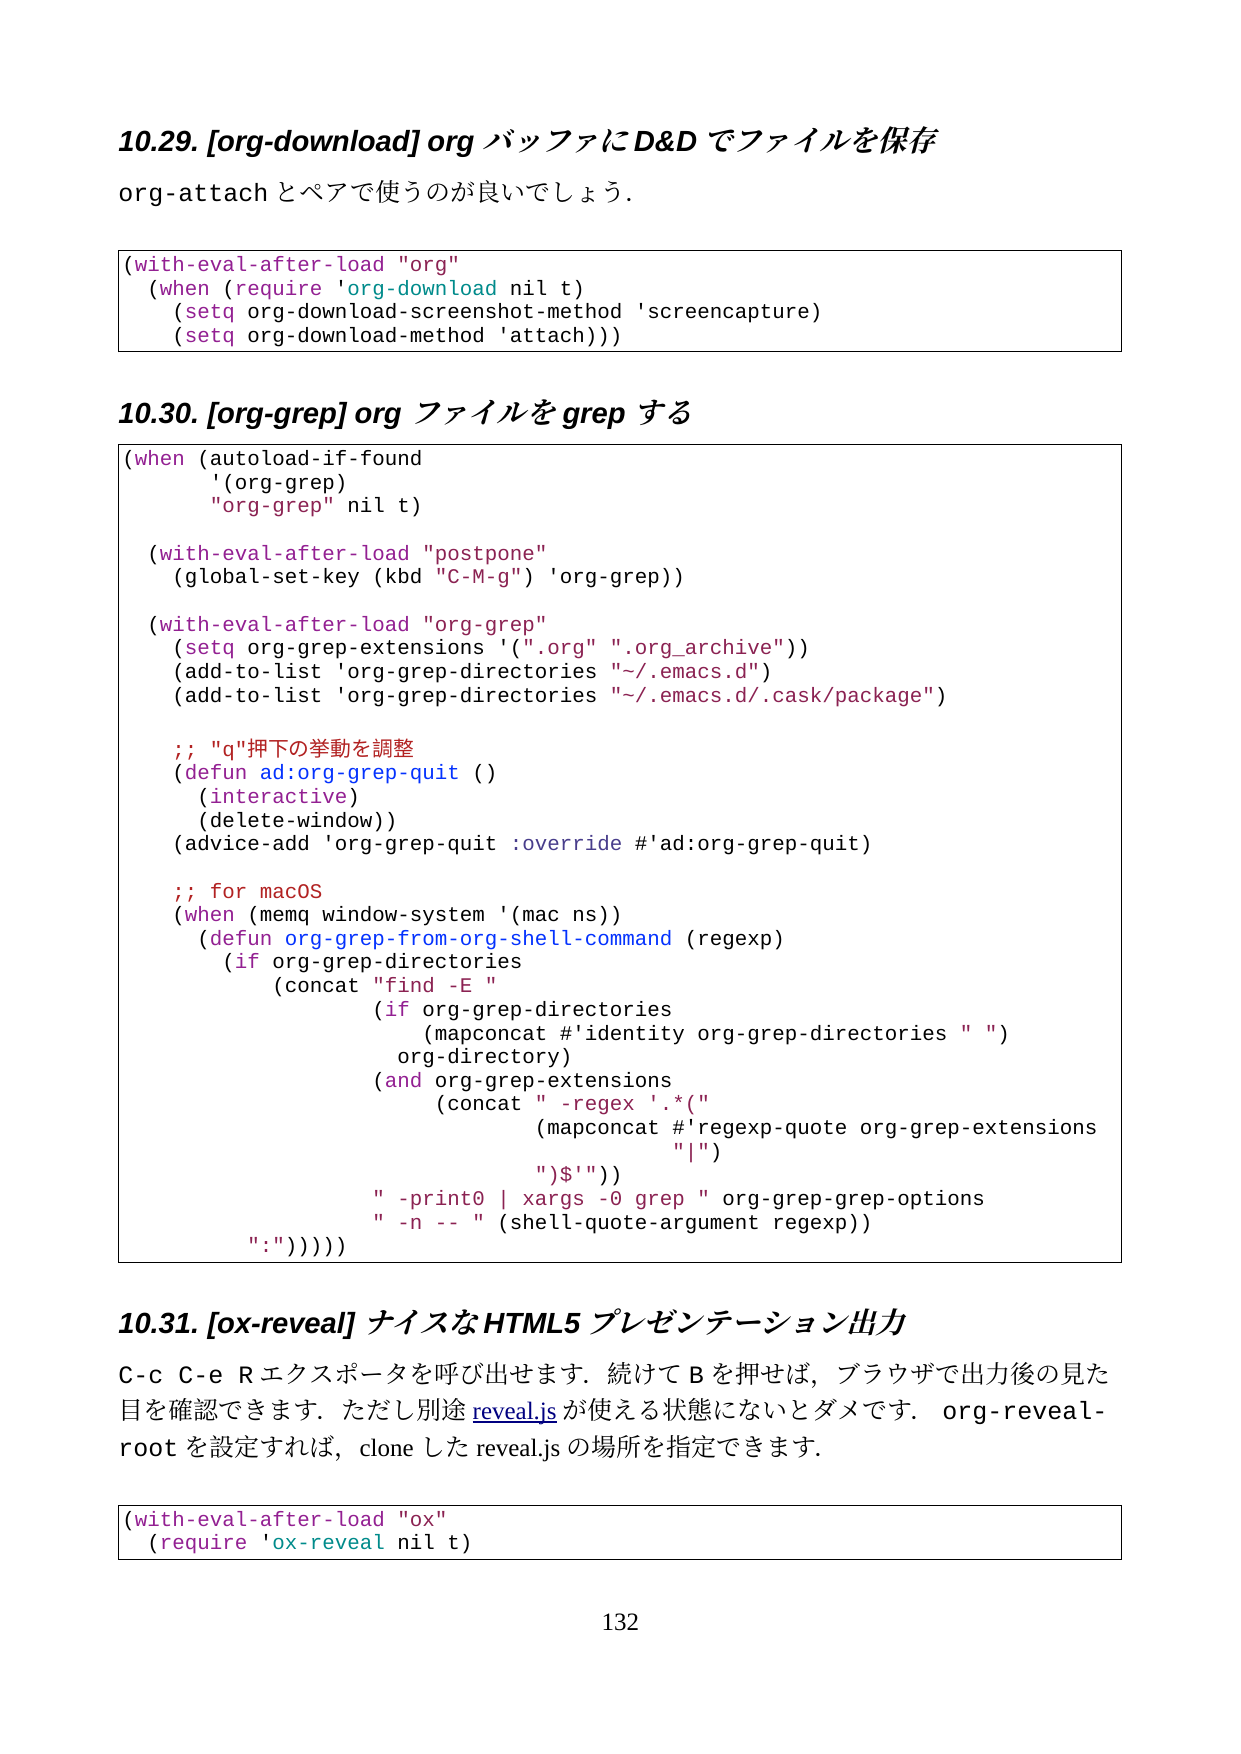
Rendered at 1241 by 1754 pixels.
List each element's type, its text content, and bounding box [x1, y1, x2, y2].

text (and org-grep-extensions [119, 1066, 1121, 1089]
text (concat "find -E " [119, 971, 1121, 995]
text (when (autoload-if-found [119, 445, 1121, 468]
text (add-to-list 'org-grep-directories "~/.emacs.d") [119, 657, 1121, 681]
text (when (memq window-system '(mac ns)) [119, 900, 1121, 924]
text "org-grep" nil t) [119, 492, 1121, 515]
text (require 'ox-reveal nil t) [119, 1528, 1121, 1559]
text ;; "q"押下の挙動を調整 [119, 728, 1121, 758]
text (setq org-download-method 'attach))) [119, 321, 1121, 351]
text (mapconcat #'identity org-grep-directories " ") [119, 1018, 1121, 1042]
subtitle [org-download] org バッファにD&Dでファイルを保存 [118, 118, 1122, 160]
text (with-eval-after-load "org" [119, 251, 1121, 274]
text " -n -- " (shell-quote-argument regexp)) [119, 1208, 1121, 1231]
text " -print0 | xargs -0 grep " org-grep-grep-options [119, 1184, 1121, 1208]
text (global-set-key (kbd "C-M-g") 'org-grep)) [119, 562, 1121, 586]
text (if org-grep-directories [119, 995, 1121, 1018]
subtitle [org-grep] org ファイルを grep する [118, 390, 1122, 432]
text (advice-add 'org-grep-quit :override #'ad:org-grep-quit) [119, 829, 1121, 853]
text ")$'")) [119, 1160, 1121, 1184]
text "|") [119, 1137, 1121, 1160]
text (defun org-grep-from-org-shell-command (regexp) [119, 924, 1121, 948]
text (mapconcat #'regexp-quote org-grep-extensions [119, 1113, 1121, 1137]
text (with-eval-after-load "org-grep" [119, 610, 1121, 633]
text (interactive) [119, 782, 1121, 806]
text (setq org-download-screenshot-method 'screencapture) [119, 297, 1121, 321]
text (concat " -regex '.*(" [119, 1089, 1121, 1113]
text (with-eval-after-load "postpone" [119, 539, 1121, 562]
text (with-eval-after-load "ox" [119, 1506, 1121, 1528]
text (setq org-grep-extensions '(".org" ".org_archive")) [119, 633, 1121, 657]
text (if org-grep-directories [119, 948, 1121, 971]
text org-directory) [119, 1042, 1121, 1066]
text '(org-grep) [119, 468, 1121, 492]
text org-attach とペアで使うのが良いでしょう． [118, 172, 1122, 237]
subtitle [ox-reveal] ナイスなHTML5プレゼンテーション出力 [118, 1300, 1122, 1342]
text ":"))))) [119, 1231, 1121, 1262]
text (defun ad:org-grep-quit () [119, 758, 1121, 782]
text C-c C-e R エクスポータを呼び出せます．続けて B を押せば，ブラウザで出力後の見た目を確認できます．ただし別途 reveal.js が使える状態にないとダメです． org-reveal-root を設定すれば，clone した reveal.js の場所を指定できます． [118, 1355, 1122, 1492]
text (when (require 'org-download nil t) [119, 274, 1121, 297]
text (add-to-list 'org-grep-directories "~/.emacs.d/.cask/package") [119, 681, 1121, 704]
text (delete-window)) [119, 806, 1121, 829]
text ;; for macOS [119, 877, 1121, 900]
